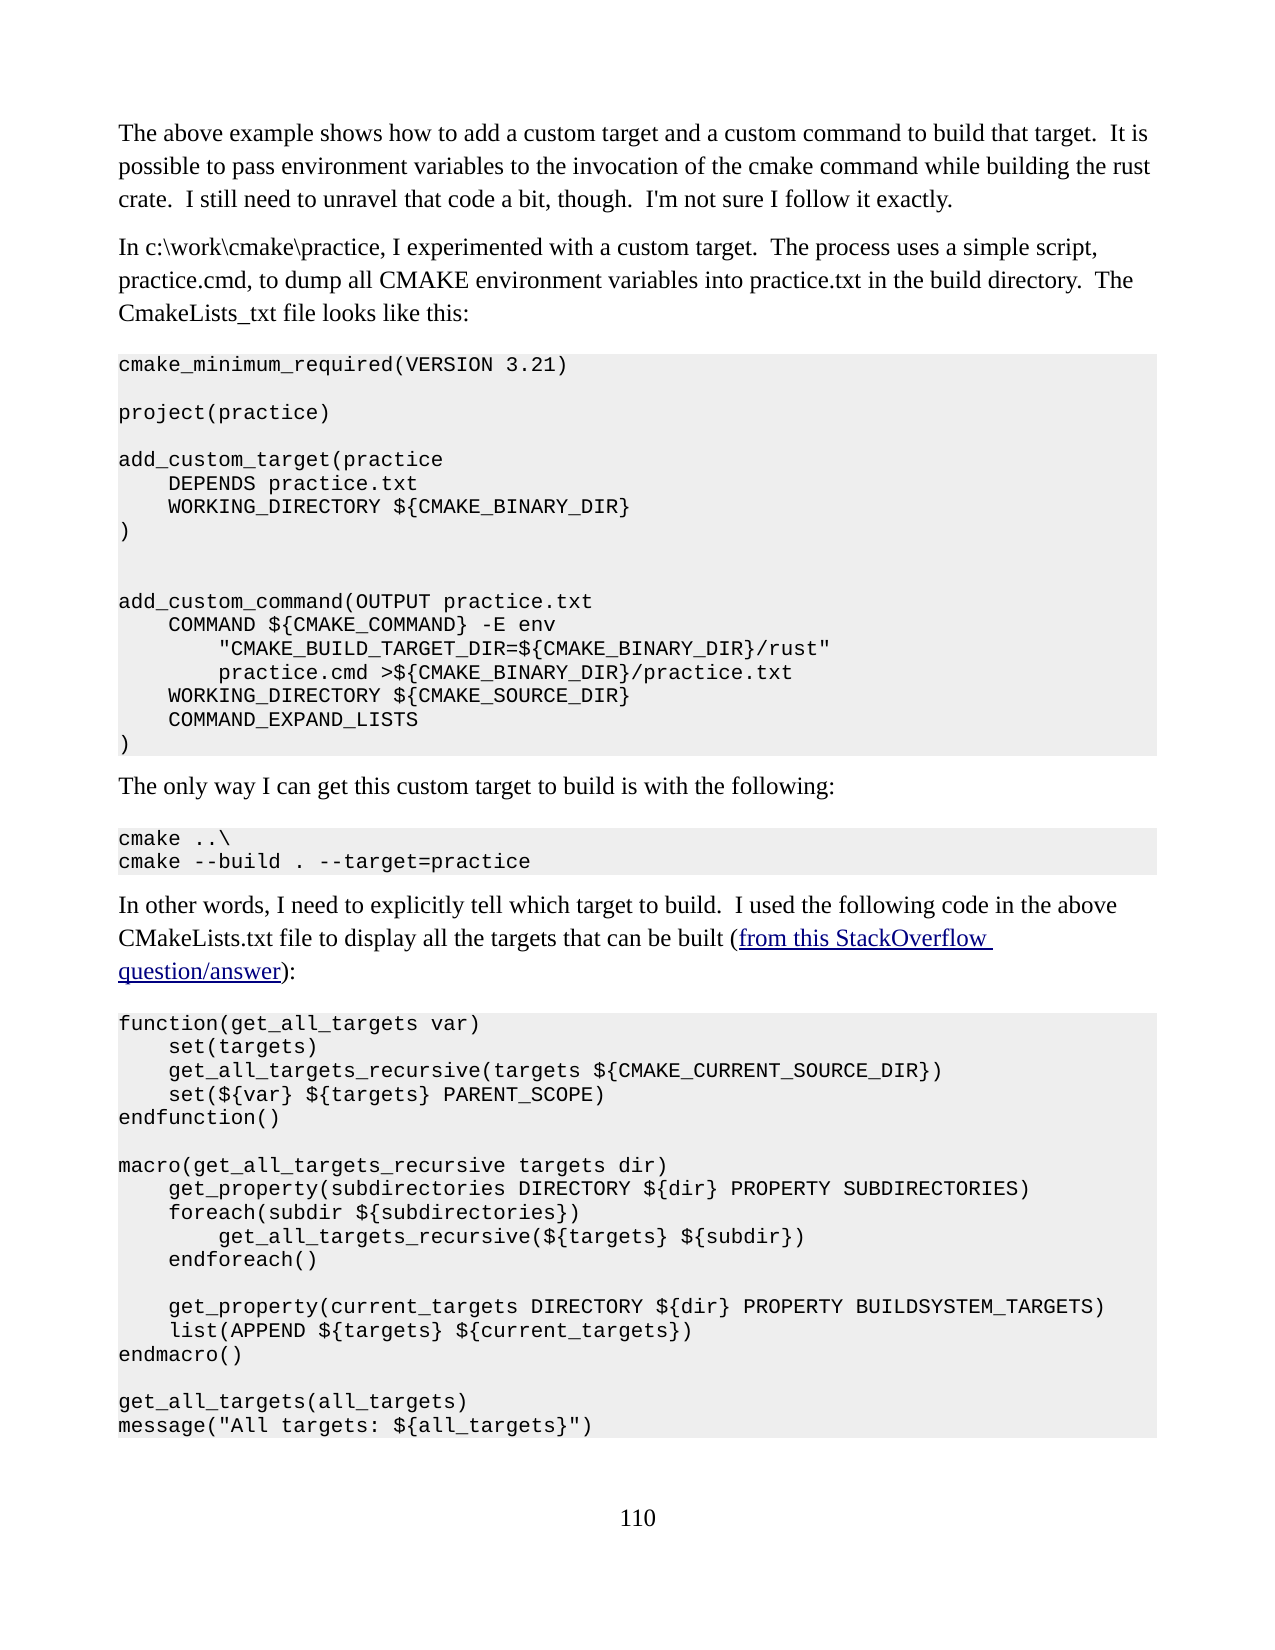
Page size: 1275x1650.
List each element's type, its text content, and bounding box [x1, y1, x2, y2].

text get_all_targets_recursive(targets ${CMAKE_CURRENT_SOURCE_DIR}) [118, 1060, 1157, 1084]
text get_property(current_targets DIRECTORY ${dir} PROPERTY BUILDSYSTEM_TARGETS) [118, 1297, 1157, 1320]
text The above example shows how to add a custom target and a custom command to build that target. It is possible to pass environment variables to the invocation of the cmake command while building the rust crate. I still need to unravel that code a bit, though. I'm not sure I follow it exactly. [118, 118, 1157, 213]
text "CMAKE_BUILD_TARGET_DIR=${CMAKE_BINARY_DIR}/rust" [118, 638, 1157, 662]
text endforeach() [118, 1249, 1157, 1273]
text endmacro() [118, 1344, 1157, 1367]
text ) [118, 520, 1157, 543]
text WORKING_DIRECTORY ${CMAKE_BINARY_DIR} [118, 496, 1157, 520]
text get_property(subdirectories DIRECTORY ${dir} PROPERTY SUBDIRECTORIES) [118, 1178, 1157, 1202]
text add_custom_target(practice [118, 449, 1157, 473]
text message("All targets: ${all_targets}") [118, 1415, 1157, 1438]
text get_all_targets_recursive(${targets} ${subdir}) [118, 1226, 1157, 1249]
text WORKING_DIRECTORY ${CMAKE_SOURCE_DIR} [118, 685, 1157, 709]
text cmake --build . --target=practice [118, 852, 1157, 875]
text foreach(subdir ${subdirectories}) [118, 1202, 1157, 1226]
text cmake_minimum_required(VERSION 3.21) [118, 354, 1157, 378]
text In c:\work\cmake\practice, I experimented with a custom target. The process uses a simple script, practice.cmd, to dump all CMAKE environment variables into practice.txt in the build directory. The CmakeLists_txt file looks like this: [118, 232, 1157, 327]
text In other words, I need to explicitly tell which target to build. I used the following code in the above CMakeLists.txt file to display all the targets that can be built (from this StackOverflow question/answer): [118, 890, 1157, 985]
text macro(get_all_targets_recursive targets dir) [118, 1155, 1157, 1178]
text set(${var} ${targets} PARENT_SCOPE) [118, 1084, 1157, 1107]
text cmake ..\ [118, 828, 1157, 852]
text function(get_all_targets var) [118, 1013, 1157, 1036]
text project(practice) [118, 402, 1157, 425]
text list(APPEND ${targets} ${current_targets}) [118, 1320, 1157, 1344]
text add_custom_command(OUTPUT practice.txt [118, 591, 1157, 614]
text set(targets) [118, 1036, 1157, 1060]
text The only way I can get this custom target to build is with the following: [118, 771, 1157, 800]
text practice.cmd >${CMAKE_BINARY_DIR}/practice.txt [118, 662, 1157, 685]
text ) [118, 733, 1157, 756]
text DEPENDS practice.txt [118, 473, 1157, 496]
text get_all_targets(all_targets) [118, 1391, 1157, 1415]
text COMMAND_EXPAND_LISTS [118, 709, 1157, 733]
text endfunction() [118, 1107, 1157, 1131]
text COMMAND ${CMAKE_COMMAND} -E env [118, 614, 1157, 638]
